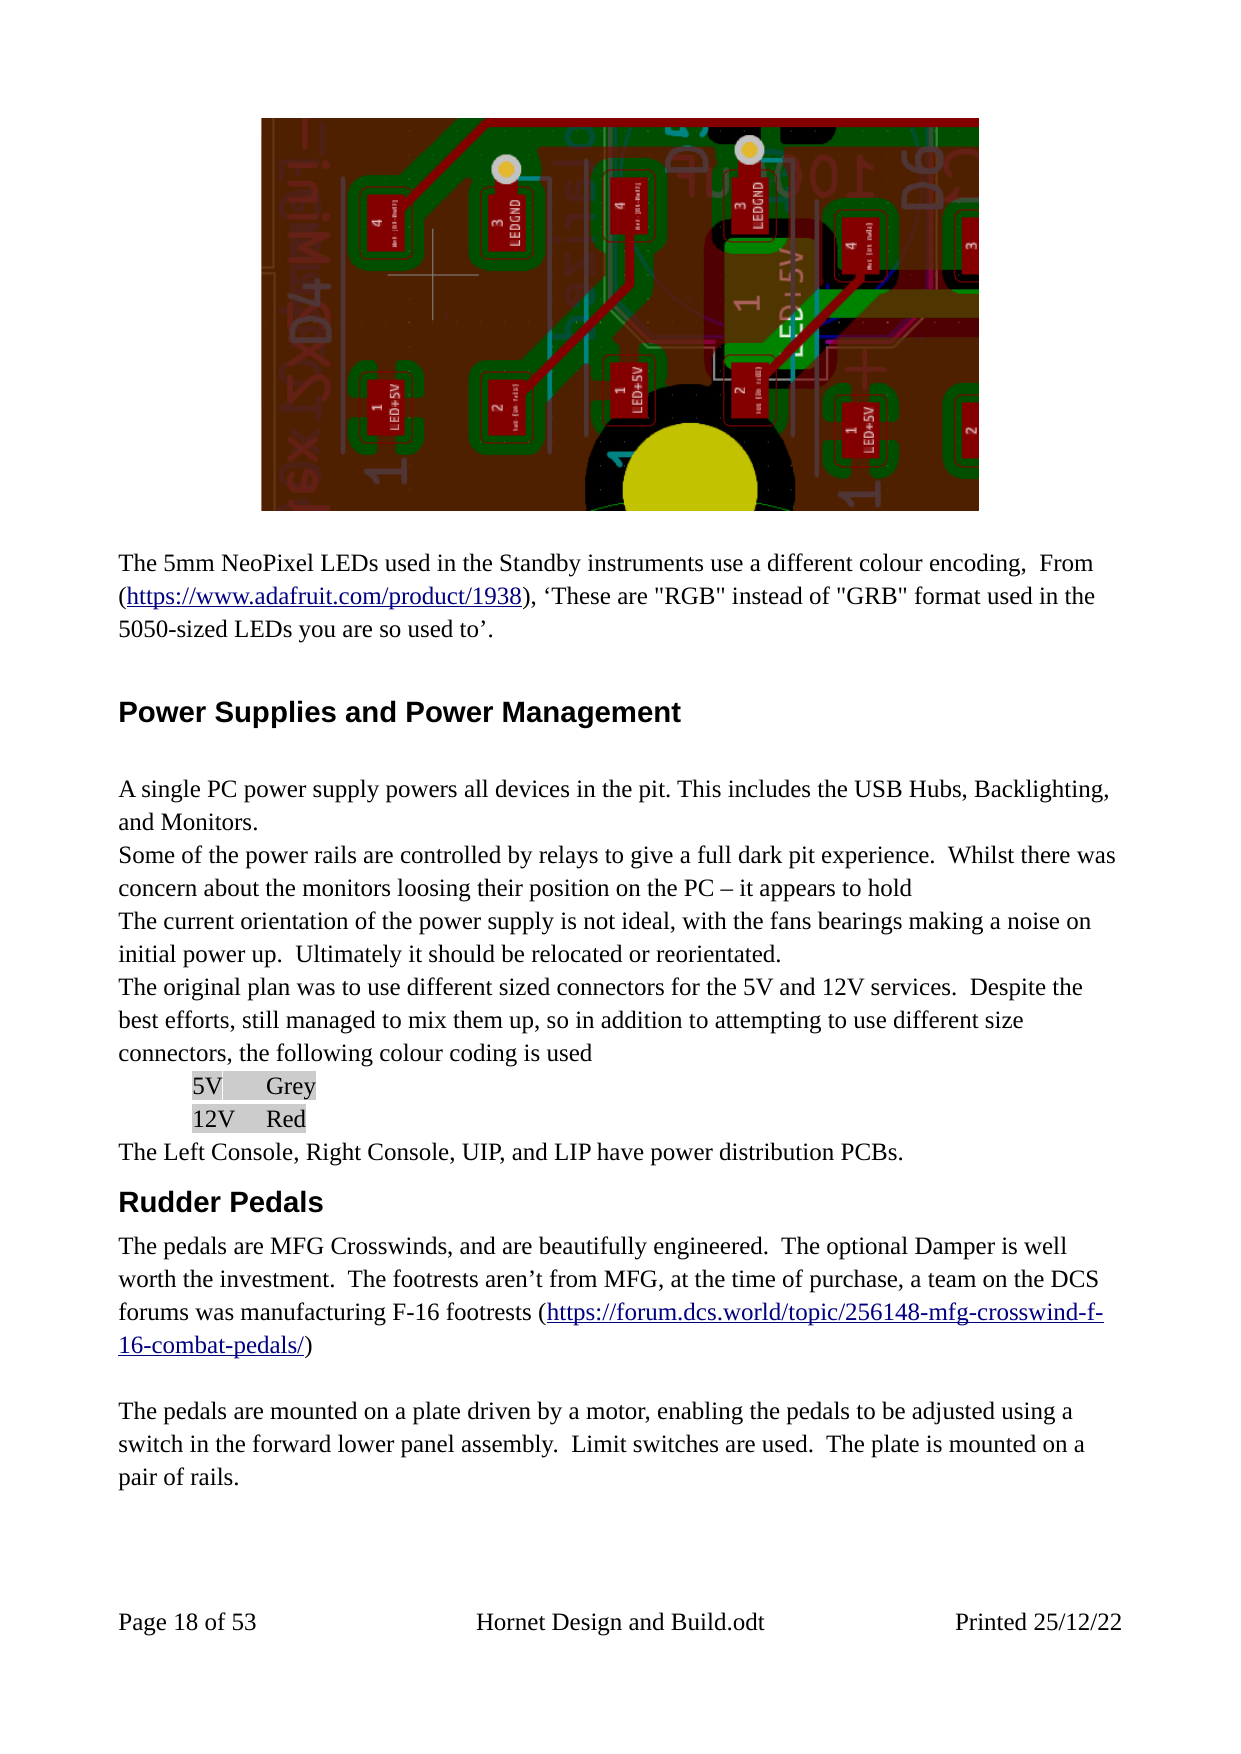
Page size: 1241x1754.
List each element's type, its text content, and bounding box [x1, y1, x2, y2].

text Some of the power rails are controlled by relays to give a full dark pit experience. Whilst there was concern about the monitors loosing their position on the PC – it appears to hold [118, 840, 1122, 902]
text The Left Console, Right Console, UIP, and LIP have power distribution PCBs. [118, 1137, 1122, 1166]
text A single PC power supply powers all devices in the pit. This includes the USB Hubs, Backlighting, and Monitors. [118, 774, 1122, 836]
text The current orientation of the power supply is not ideal, with the fans bearings making a noise on initial power up. Ultimately it should be relocated or reorientated. [118, 906, 1122, 968]
text 5V Grey [118, 1071, 1122, 1100]
text The pedals are MFG Crosswinds, and are beautifully engineered. The optional Damper is well worth the investment. The footrests aren’t from MFG, at the time of purchase, a team on the DCS forums was manufacturing F-16 footrests (https://forum.dcs.world/topic/256148-mfg-crosswind-f-16-combat-pedals/) [118, 1231, 1122, 1359]
subtitle Power Supplies and Power Management [118, 694, 1122, 728]
picture [261, 118, 979, 511]
text 12V Red [118, 1104, 1122, 1133]
text The original plan was to use different sized connectors for the 5V and 12V services. Despite the best efforts, still managed to mix them up, so in addition to attempting to use different size connectors, the following colour coding is used [118, 972, 1122, 1067]
text The 5mm NeoPixel LEDs used in the Standby instruments use a different colour encoding, From (https://www.adafruit.com/product/1938), ‘These are "RGB" instead of "GRB" format used in the 5050-sized LEDs you are so used to’. [118, 548, 1122, 643]
subtitle Rudder Pedals [118, 1184, 1122, 1218]
text The pedals are mounted on a plate driven by a motor, enabling the pedals to be adjusted using a switch in the forward lower panel assembly. Limit switches are used. The plate is mounted on a pair of rails. [118, 1396, 1122, 1491]
